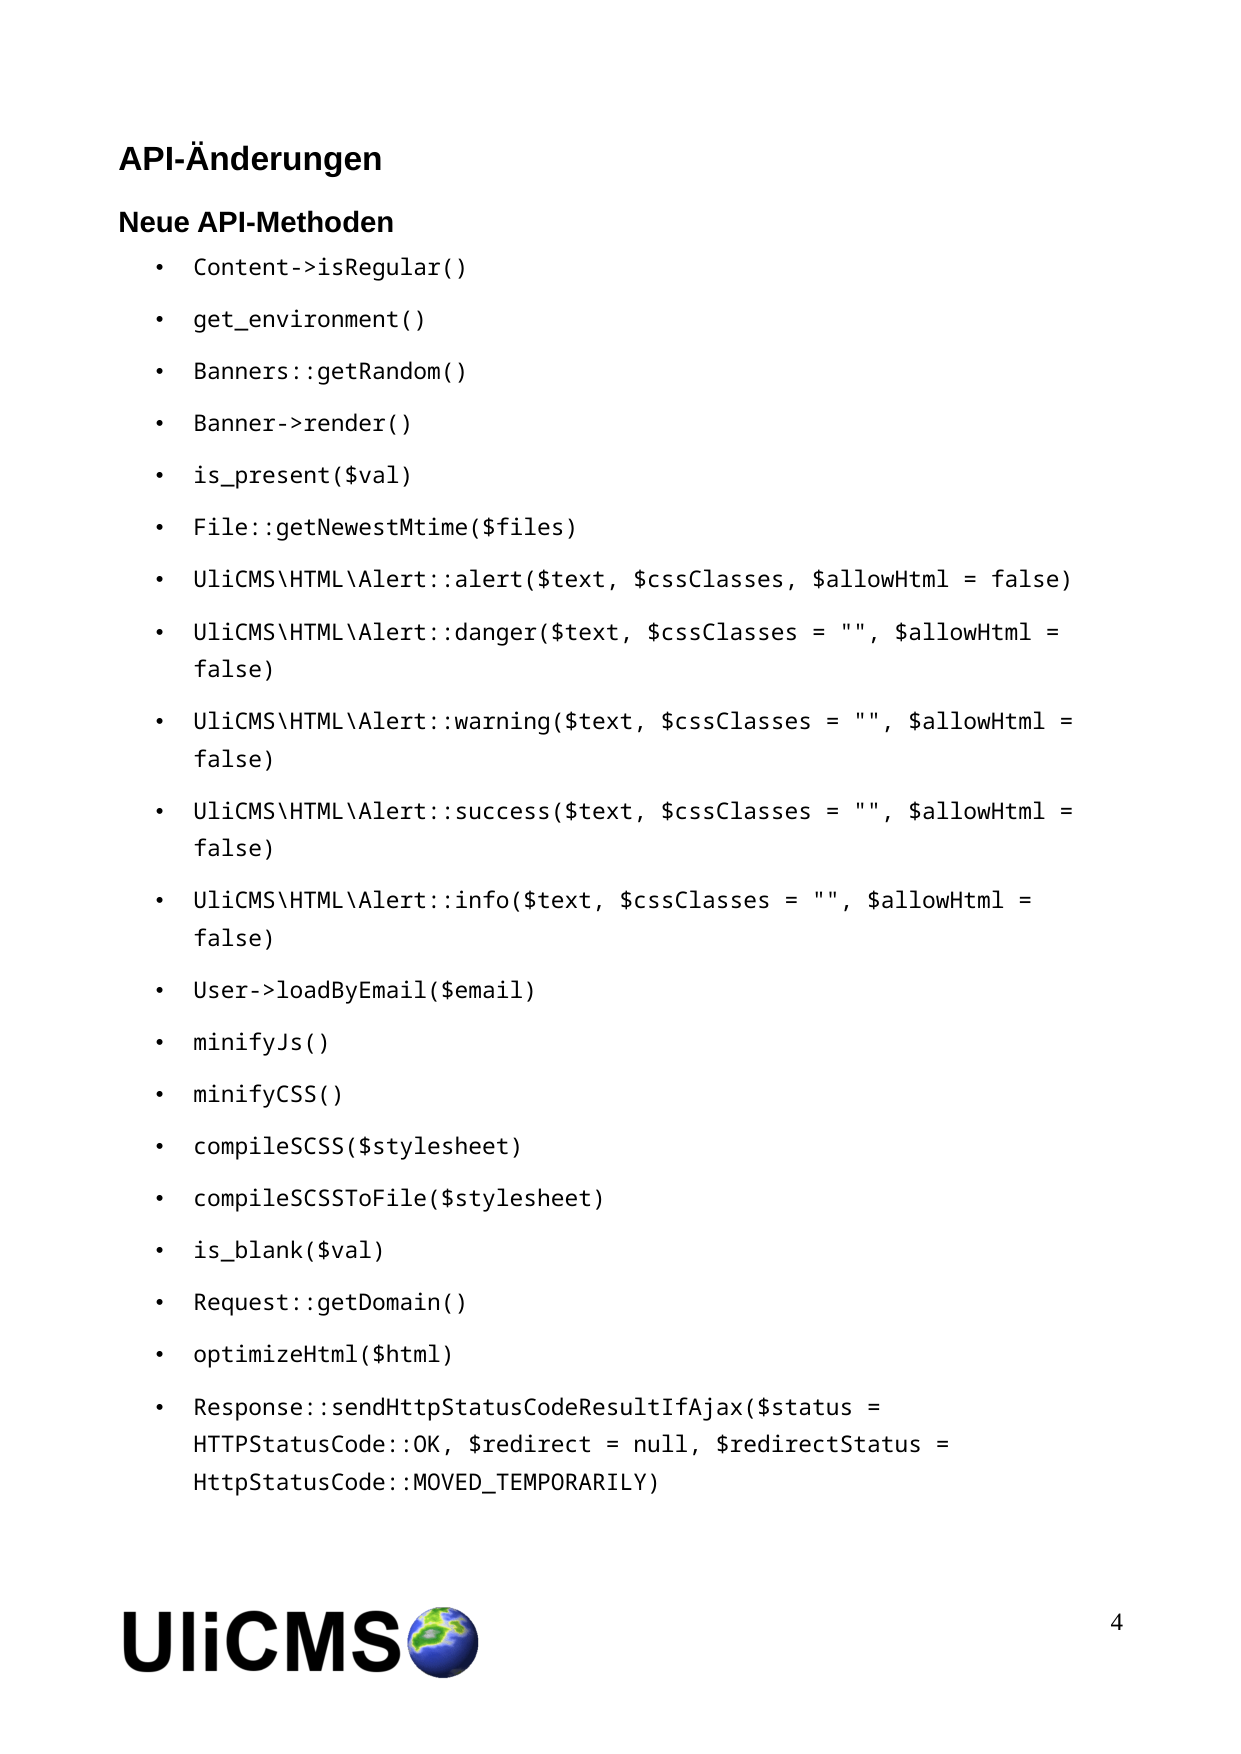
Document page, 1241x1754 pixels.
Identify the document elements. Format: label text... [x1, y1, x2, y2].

list Banner->render() [156, 407, 1123, 438]
list minifyCSS() [156, 1078, 1123, 1109]
list get_environment() [156, 303, 1123, 334]
list UliCMS\HTML\Alert::info($text, $cssClasses = "", $allowHtml = false) [156, 884, 1123, 953]
list Request::getDomain() [156, 1286, 1123, 1318]
subtitle Neue API-Methoden [118, 205, 1123, 238]
list UliCMS\HTML\Alert::danger($text, $cssClasses = "", $allowHtml = false) [156, 616, 1123, 684]
list minifyJs() [156, 1026, 1123, 1057]
list compileSCSSToFile($stylesheet) [156, 1182, 1123, 1213]
picture [118, 1607, 479, 1681]
list UliCMS\HTML\Alert::success($text, $cssClasses = "", $allowHtml = false) [156, 795, 1123, 863]
list compileSCSS($stylesheet) [156, 1130, 1123, 1161]
list UliCMS\HTML\Alert::alert($text, $cssClasses, $allowHtml = false) [156, 563, 1123, 595]
list Content->isRegular() [156, 251, 1123, 282]
list Response::sendHttpStatusCodeResultIfAjax($status = HTTPStatusCode::OK, $redirect = null, $redirectStatus = HttpStatusCode::MOVED_TEMPORARILY) [156, 1391, 1123, 1497]
list is_blank($val) [156, 1234, 1123, 1266]
list User->loadByEmail($email) [156, 974, 1123, 1005]
list is_present($val) [156, 459, 1123, 491]
subtitle API-Änderungen [118, 139, 1123, 178]
list File::getNewestMtime($files) [156, 511, 1123, 543]
list UliCMS\HTML\Alert::warning($text, $cssClasses = "", $allowHtml = false) [156, 705, 1123, 774]
list Banners::getRandom() [156, 355, 1123, 386]
list optimizeHtml($html) [156, 1338, 1123, 1370]
